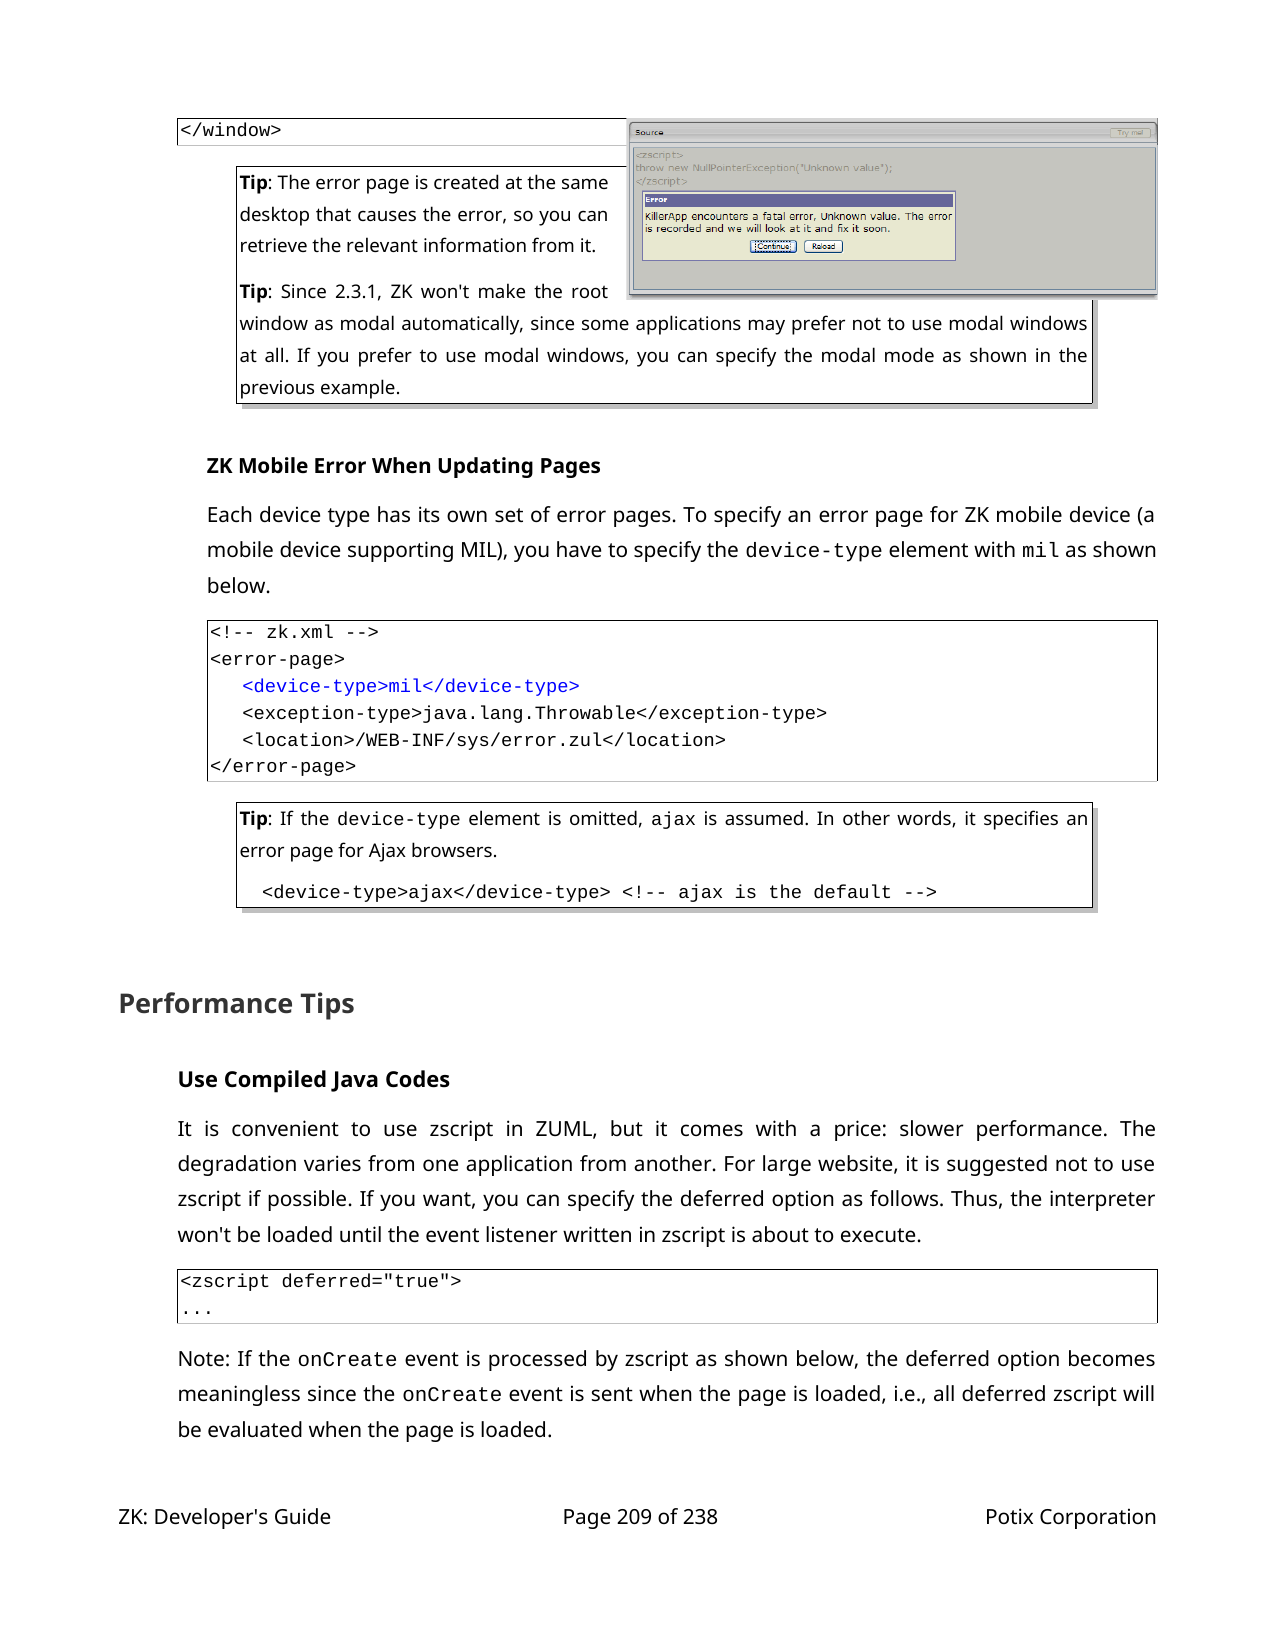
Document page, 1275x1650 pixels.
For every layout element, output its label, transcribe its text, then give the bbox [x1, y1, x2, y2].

text Tip: If the device-type element is omitted, ajax is assumed. In other words, it specifies an error page for Ajax browsers. [237, 803, 1092, 863]
text </window> [178, 119, 626, 145]
text <device-type>mil</device-type> <exception-type>java.lang.Throwable</exception-type> <location>/WEB-INF/sys/error.zul</location> </error-page> [208, 674, 1157, 781]
text Note: If the onCreate event is processed by zscript as shown below, the deferred option becomes meaningless since the onCreate event is sent when the page is loaded, i.e., all deferred zscript will be evaluated when the page is loaded. [177, 1344, 1157, 1443]
subtitle Use Compiled Java Codes [177, 1063, 1157, 1093]
text <zscript deferred="true"> [178, 1270, 1157, 1293]
subtitle ZK Mobile Error When Updating Pages [207, 452, 1157, 480]
text It is convenient to use zscript in ZUML, but it comes with a price: slower performance. The degradation varies from one application from another. For large website, it is suggested not to use zscript if possible. If you want, you can specify the deferred option as follows. Thus, the interpreter won't be loaded until the event listener written in zscript is about to execute. [177, 1114, 1157, 1248]
text <!-- zk.xml --> [208, 621, 1157, 644]
subtitle Performance Tips [118, 984, 1157, 1021]
text <device-type>ajax</device-type> <!-- ajax is the default --> [237, 880, 1092, 907]
text Tip: Since 2.3.1, ZK won't make the root window as modal automatically, since some applications may prefer not to use modal windows at all. If you prefer to use modal windows, you can specify the modal mode as shown in the previous example. [237, 276, 1092, 403]
text Tip: The error page is created at the same desktop that causes the error, so you can retrieve the relevant information from it. [237, 167, 626, 258]
text Each device type has its own set of error pages. To specify an error page for ZK mobile device (a mobile device supporting MIL), you have to specify the device-type element with mil as shown below. [207, 500, 1157, 599]
text ... [178, 1296, 1157, 1323]
text <error-page> [208, 647, 1157, 671]
picture [626, 118, 1158, 300]
